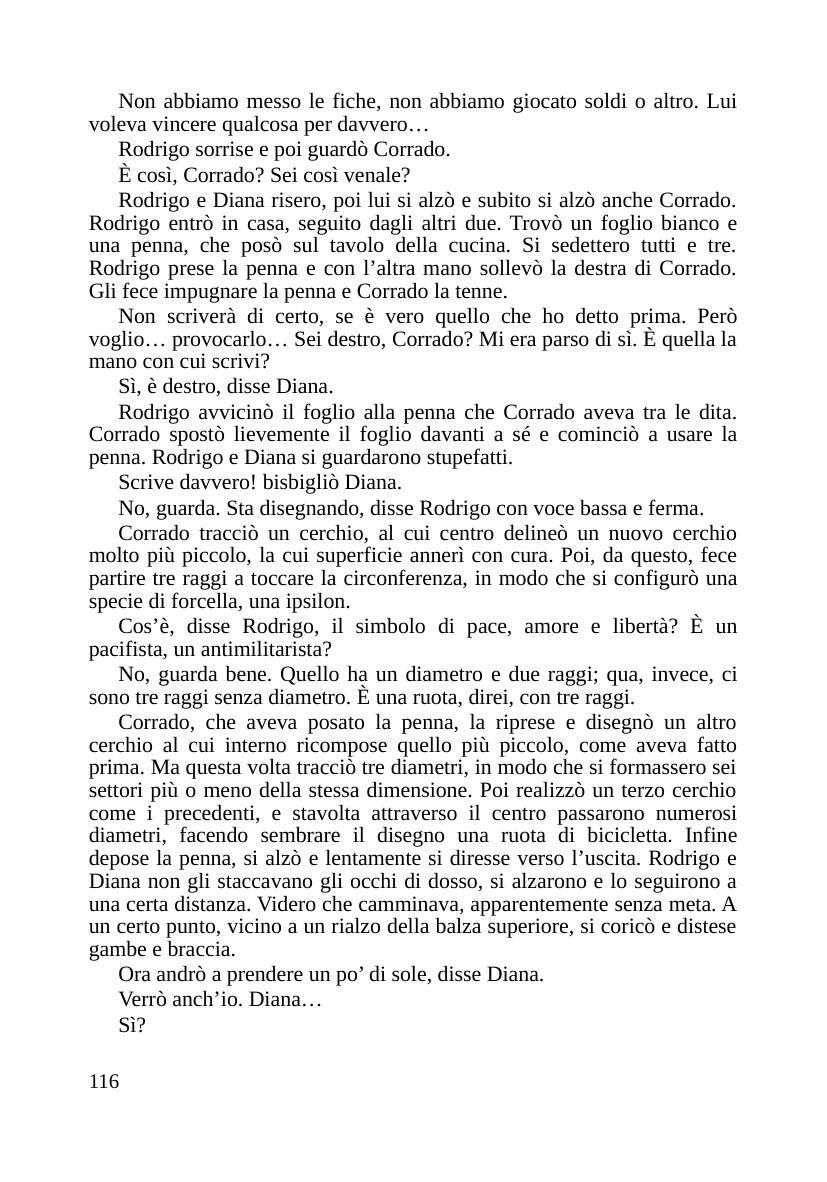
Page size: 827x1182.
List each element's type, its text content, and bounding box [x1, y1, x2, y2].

text Verrò anch’io. Diana… [88, 986, 738, 1012]
text Rodrigo e Diana risero, poi lui si alzò e subito si alzò anche Corrado. Rodrigo entrò in casa, seguito dagli altri due. Trovò un foglio bianco e una penna, che posò sul tavolo della cucina. Si sedettero tutti e tre. Rodrigo prese la penna e con l’altra mano sollevò la destra di Corrado. Gli fece impugnare la penna e Corrado la tenne. [88, 187, 738, 303]
text No, guarda bene. Quello ha un diametro e due raggi; qua, invece, ci sono tre raggi senza diametro. È una ruota, direi, con tre raggi. [88, 661, 738, 709]
text Corrado, che aveva posato la penna, la riprese e disegnò un altro cerchio al cui interno ricompose quello più piccolo, come aveva fatto prima. Ma questa volta tracciò tre diametri, in modo che si formassero sei settori più o meno della stessa dimensione. Poi realizzò un terzo cerchio come i precedenti, e stavolta attraverso il centro passarono numerosi diametri, facendo sembrare il disegno una ruota di bicicletta. Infine depose la penna, si alzò e lentamente si diresse verso l’uscita. Rodrigo e Diana non gli staccavano gli occhi di dosso, si alzarono e lo seguirono a una certa distanza. Videro che camminava, apparentemente senza meta. A un certo punto, vicino a un rialzo della balza superiore, si coricò e distese gambe e braccia. [88, 709, 738, 961]
text Cos’è, disse Rodrigo, il simbolo di pace, amore e libertà? È un pacifista, un antimilitarista? [88, 613, 738, 661]
text No, guarda. Sta disegnando, disse Rodrigo con voce bassa e ferma. [88, 494, 738, 520]
text È così, Corrado? Sei così venale? [88, 162, 738, 187]
text Rodrigo sorrise e poi guardò Corrado. [88, 136, 738, 162]
text Non scriverà di certo, se è vero quello che ho detto prima. Però voglio… provocarlo… Sei destro, Corrado? Mi era parso di sì. È quella la mano con cui scrivi? [88, 303, 738, 373]
text Scrive davvero! bisbigliò Diana. [88, 469, 738, 494]
text Corrado tracciò un cerchio, al cui centro delineò un nuovo cerchio molto più piccolo, la cui superficie annerì con cura. Poi, da questo, fece partire tre raggi a toccare la circonferenza, in modo che si configurò una specie di forcella, una ipsilon. [88, 520, 738, 613]
text Sì, è destro, disse Diana. [88, 373, 738, 399]
text Sì? [88, 1012, 738, 1037]
text Rodrigo avvicinò il foglio alla penna che Corrado aveva tra le dita. Corrado spostò lievemente il foglio davanti a sé e cominciò a usare la penna. Rodrigo e Diana si guardarono stupefatti. [88, 399, 738, 469]
text Ora andrò a prendere un po’ di sole, disse Diana. [88, 961, 738, 986]
text Non abbiamo messo le fiche, non abbiamo giocato soldi o altro. Lui voleva vincere qualcosa per davvero… [88, 88, 738, 136]
